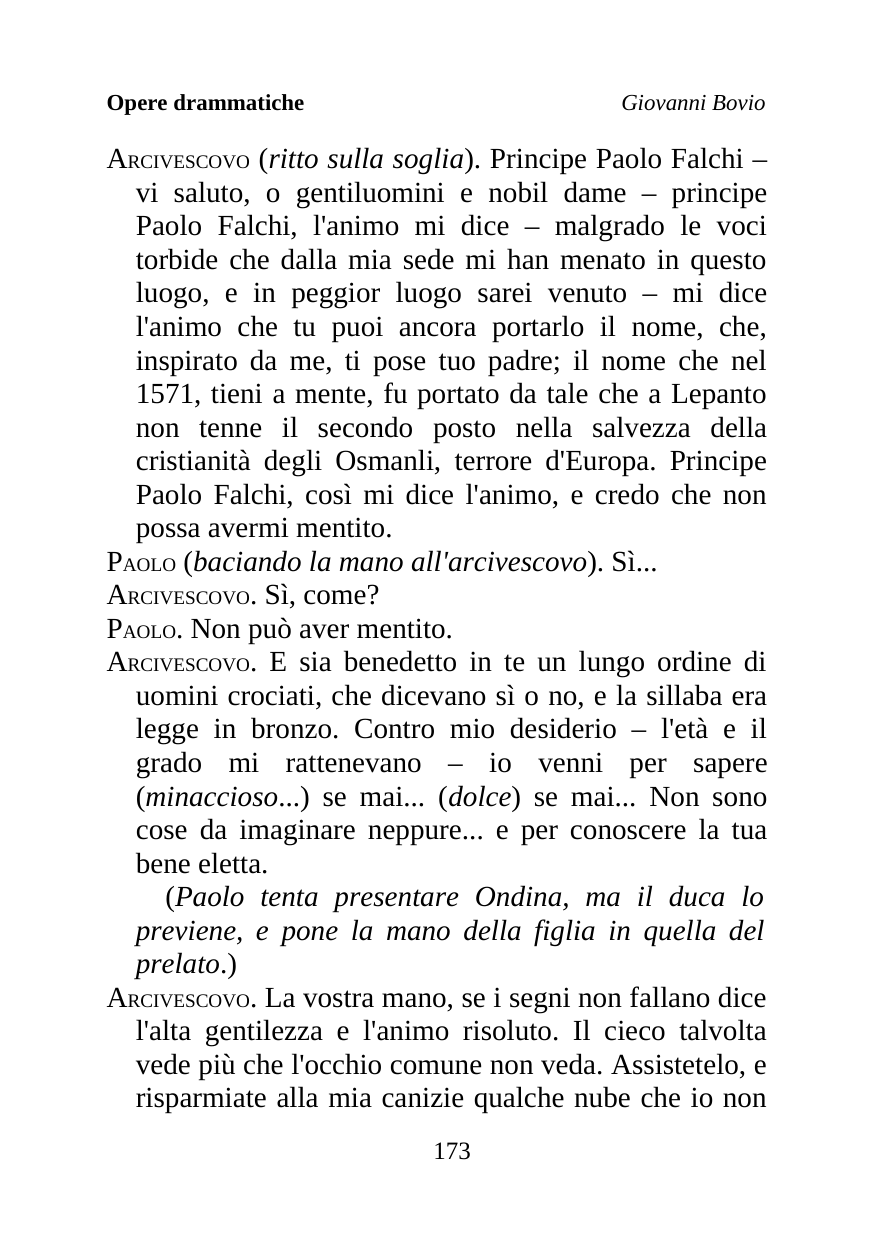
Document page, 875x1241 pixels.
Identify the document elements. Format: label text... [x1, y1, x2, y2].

text Paolo. Non può aver mentito. [106, 611, 768, 644]
text Arcivescovo. La vostra mano, se i segni non fallano dice l'alta gentilezza e l'animo risoluto. Il cieco talvolta vede più che l'occhio comune non veda. Assistetelo, e risparmiate alla mia canizie qualche nube che io non [106, 980, 768, 1114]
text Arcivescovo. E sia benedetto in te un lungo ordine di uomini crociati, che dicevano sì o no, e la sillaba era legge in bronzo. Contro mio desiderio – l'età e il grado mi rattenevano – io venni per sapere (minaccioso...) se mai... (dolce) se mai... Non sono cose da imaginare neppure... e per conoscere la tua bene eletta. [106, 644, 768, 879]
text Arcivescovo. Sì, come? [106, 577, 768, 611]
text (Paolo tenta presentare Ondina, ma il duca lo previene, e pone la mano della figlia in quella del prelato.) [136, 879, 768, 980]
text Arcivescovo (ritto sulla soglia). Principe Paolo Falchi – vi saluto, o gentiluomini e nobil dame – principe Paolo Falchi, l'animo mi dice – malgrado le voci torbide che dalla mia sede mi han menato in questo luogo, e in peggior luogo sarei venuto – mi dice l'animo che tu puoi ancora portarlo il nome, che, inspirato da me, ti pose tuo padre; il nome che nel 1571, tieni a mente, fu portato da tale che a Lepanto non tenne il secondo posto nella salvezza della cristianità degli Osmanli, terrore d'Europa. Principe Paolo Falchi, così mi dice l'animo, e credo che non possa avermi mentito. [106, 141, 768, 544]
text Paolo (baciando la mano all'arcivescovo). Sì... [106, 544, 768, 577]
